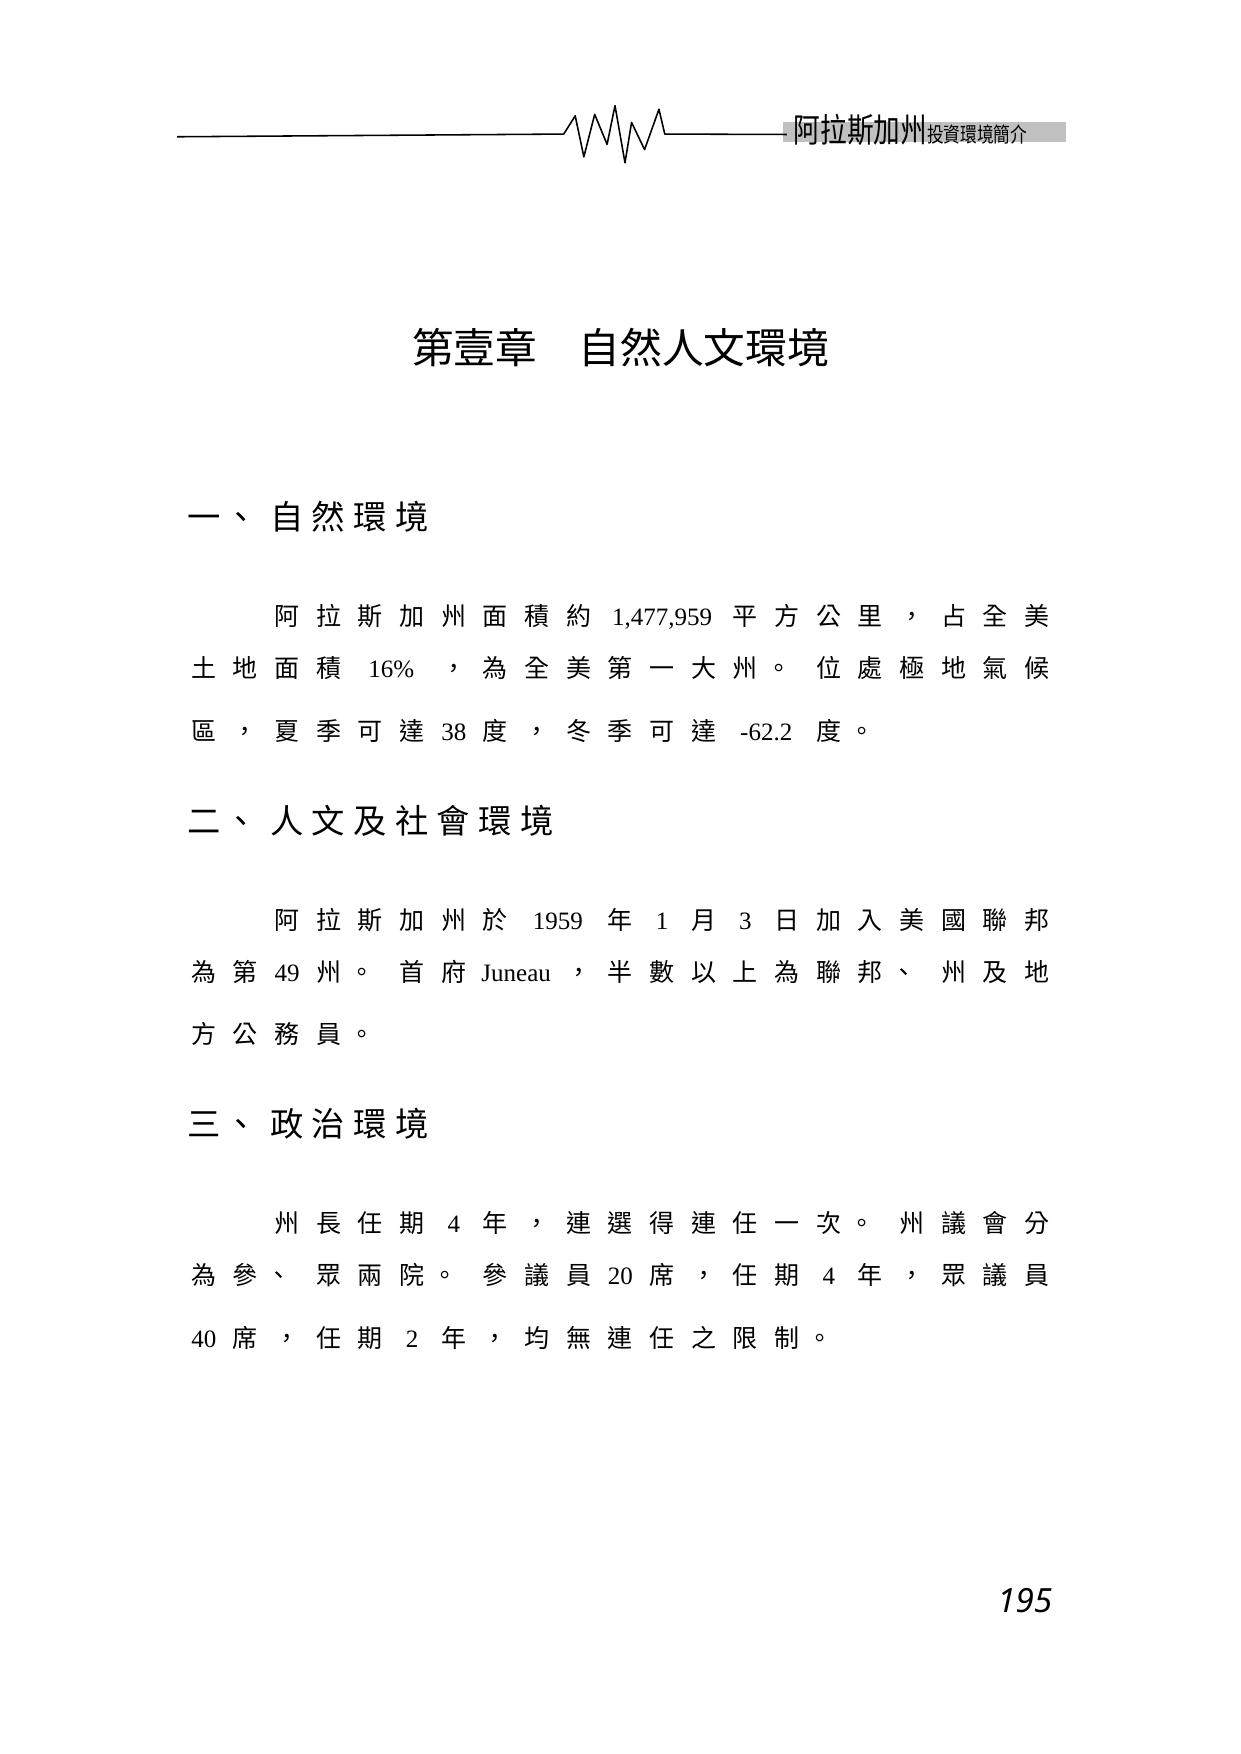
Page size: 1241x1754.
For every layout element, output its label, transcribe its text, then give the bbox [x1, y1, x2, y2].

text 阿拉斯加州面積約1,477,959平方公里，占全美土地面積16%，為全美第一大州。位處極地氣候區，夏季可達38度，冬季可達-62.2度。 [183, 563, 1058, 750]
text 一、自然環境 [183, 473, 1058, 536]
text 三、政治環境 [183, 1080, 1058, 1143]
text 阿拉斯加州於1959年1月3日加入美國聯邦為第49州。首府Juneau，半數以上為聯邦、州及地方公務員。 [183, 866, 1058, 1054]
text 第壹章 自然人文環境 [183, 304, 1058, 366]
text 州長任期4年，連選得連任一次。州議會分為參、眾兩院。參議員20席，任期4年，眾議員40席，任期2年，均無連任之限制。 [183, 1170, 1058, 1357]
text 二、人文及社會環境 [183, 777, 1058, 839]
